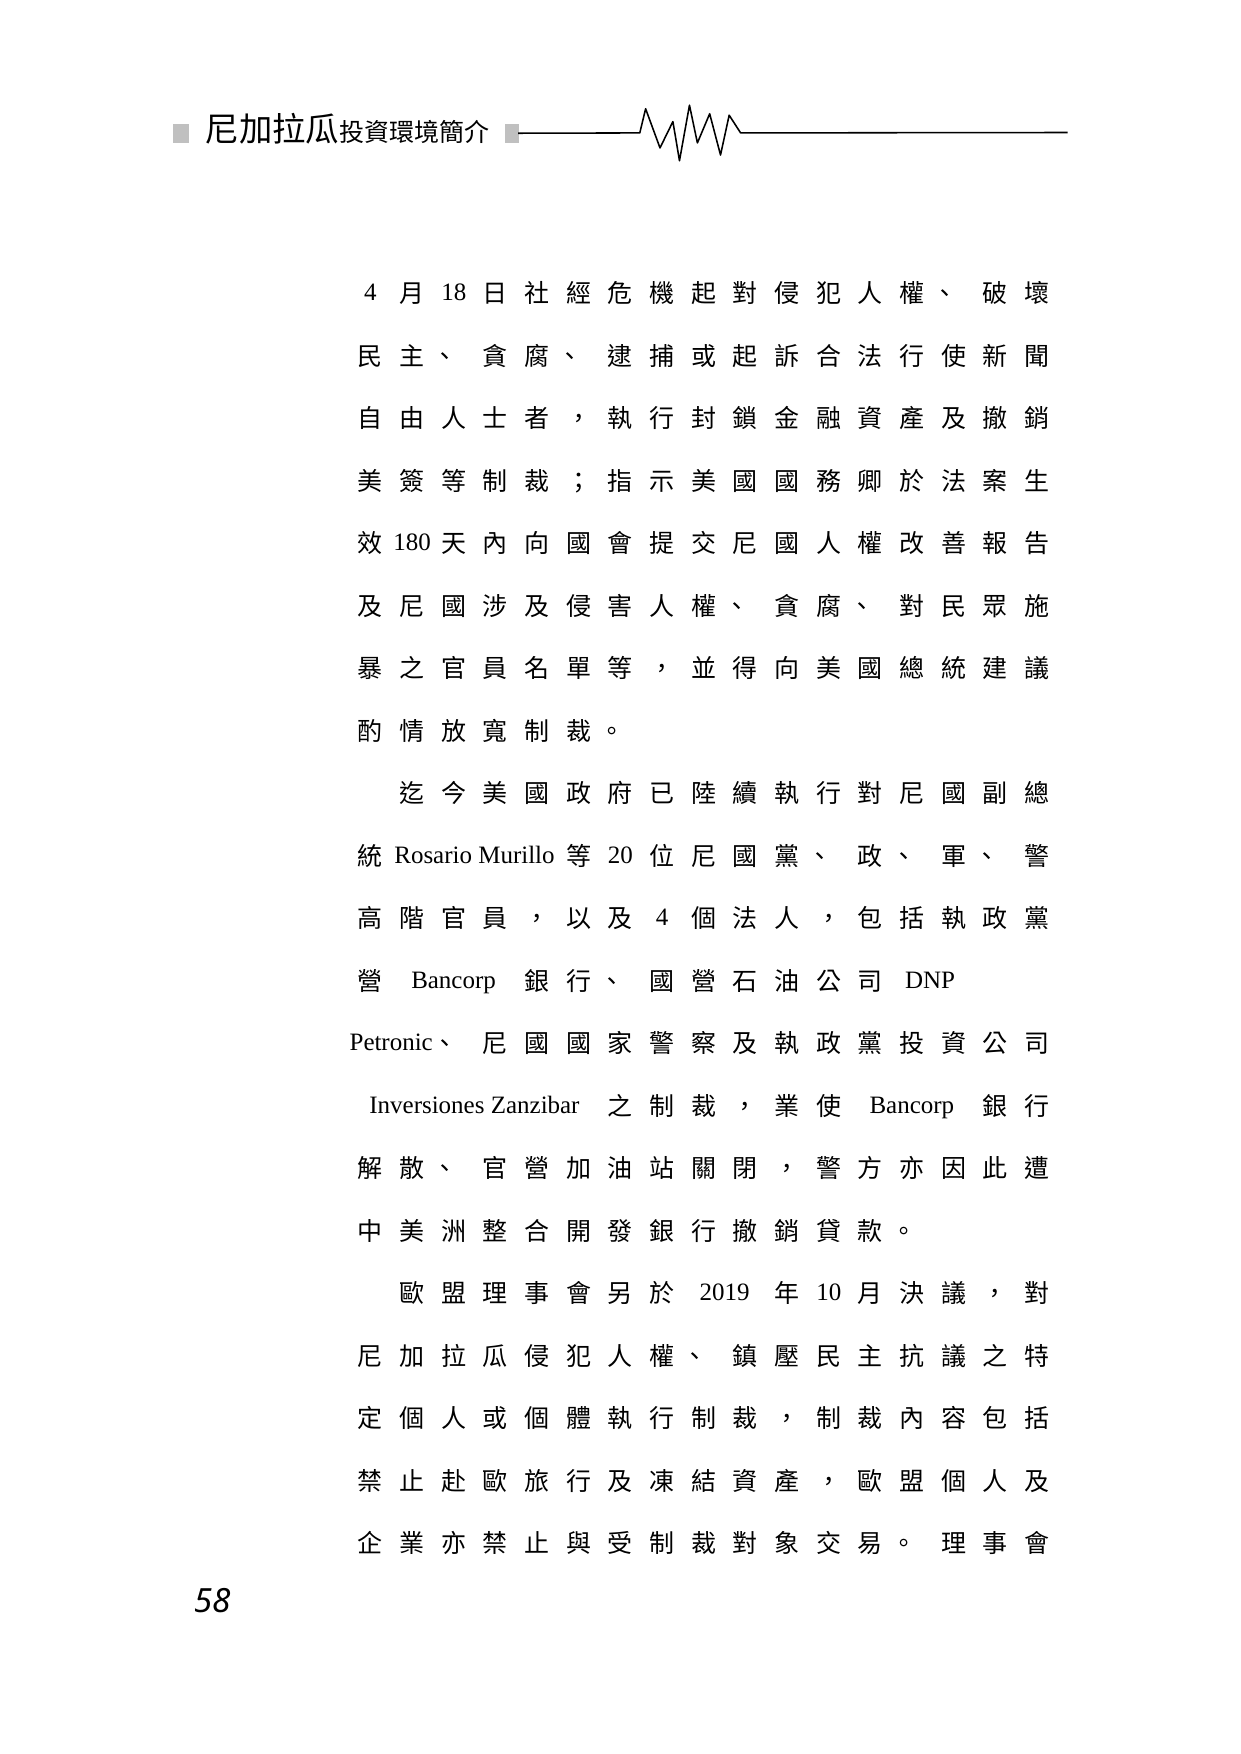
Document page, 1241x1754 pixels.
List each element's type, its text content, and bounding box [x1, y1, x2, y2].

text 歐盟理事會另於2019年10月決議，對尼加拉瓜侵犯人權、鎮壓民主抗議之特定個人或個體執行制裁，制裁內容包括禁止赴歐旅行及凍結資產，歐盟個人及企業亦禁止與受制裁對象交易。理事會 [330, 1250, 1058, 1563]
text 迄今美國政府已陸續執行對尼國副總統Rosario Murillo等20位尼國黨、政、軍、警高階官員，以及4個法人，包括執政黨營Bancorp銀行、國營石油公司DNP Petronic、尼國國家警察及執政黨投資公司Inversiones Zanzibar之制裁，業使Bancorp銀行解散、官營加油站關閉，警方亦因此遭中美洲整合開發銀行撤銷貸款。 [330, 750, 1058, 1250]
text 4月18日社經危機起對侵犯人權、破壞民主、貪腐、逮捕或起訴合法行使新聞自由人士者，執行封鎖金融資產及撤銷美簽等制裁；指示美國國務卿於法案生效180天內向國會提交尼國人權改善報告及尼國涉及侵害人權、貪腐、對民眾施暴之官員名單等，並得向美國總統建議酌情放寬制裁。 [330, 250, 1058, 750]
